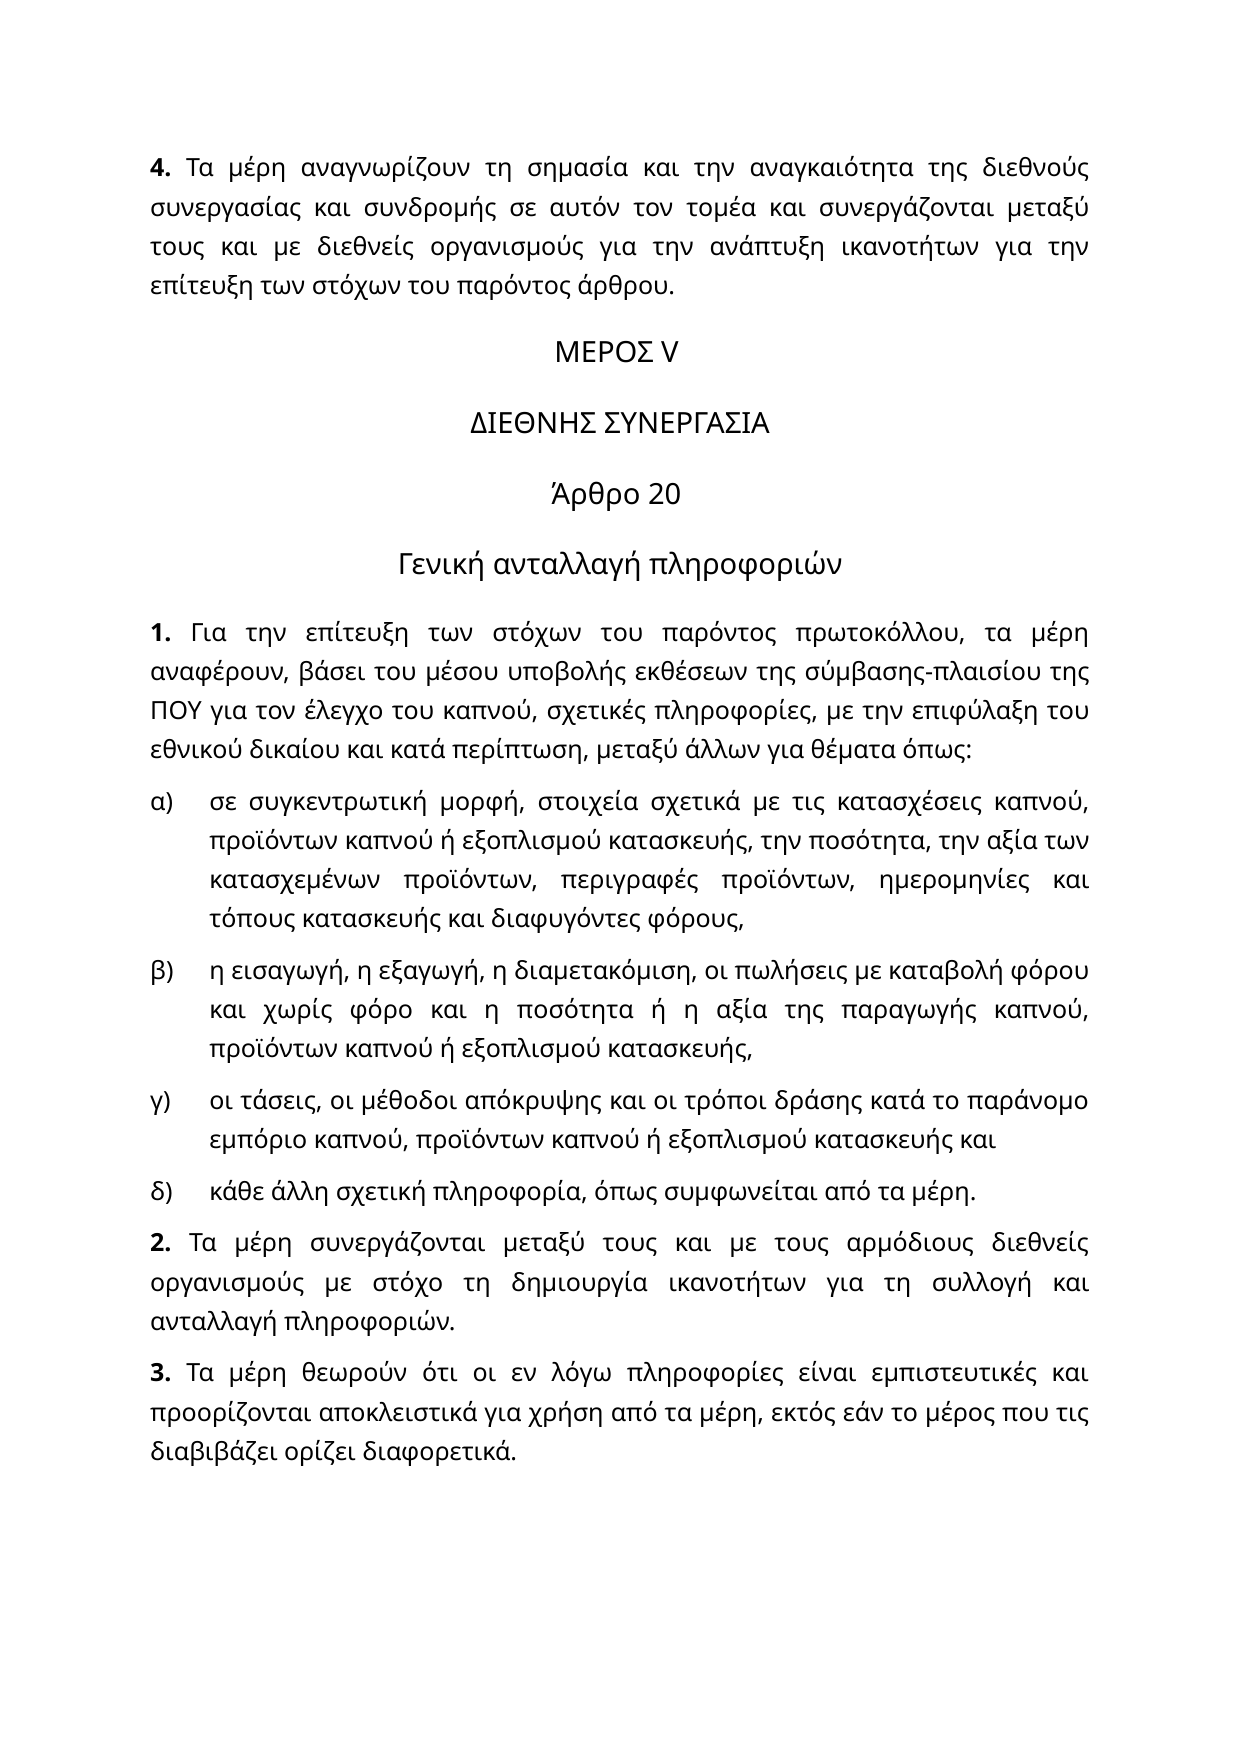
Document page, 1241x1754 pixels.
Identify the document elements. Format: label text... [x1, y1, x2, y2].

list α) σε συγκεντρωτική μορφή, στοιχεία σχετικά με τις κατασχέσεις καπνού, προϊόντων καπνού ή εξοπλισμού κατασκευής, την ποσότητα, την αξία των κατασχεμένων προϊόντων, περιγραφές προϊόντων, ημερομηνίες και τόπους κατασκευής και διαφυγόντες φόρους, [150, 783, 1090, 935]
subtitle ΔΙΕΘΝΗΣ ΣΥΝΕΡΓΑΣΙΑ [150, 402, 1090, 442]
subtitle ΜΕΡΟΣ V [150, 332, 1090, 371]
text 4. Τα μέρη αναγνωρίζουν τη σημασία και την αναγκαιότητα της διεθνούς συνεργασίας και συνδρομής σε αυτόν τον τομέα και συνεργάζονται μεταξύ τους και με διεθνείς οργανισμούς για την ανάπτυξη ικανοτήτων για την επίτευξη των στόχων του παρόντος άρθρου. [150, 150, 1090, 302]
list δ) κάθε άλλη σχετική πληροφορία, όπως συμφωνείται από τα μέρη. [150, 1173, 1090, 1207]
list γ) οι τάσεις, οι μέθοδοι απόκρυψης και οι τρόποι δράσης κατά το παράνομο εμπόριο καπνού, προϊόντων καπνού ή εξοπλισμού κατασκευής και [150, 1082, 1090, 1156]
text 2. Τα μέρη συνεργάζονται μεταξύ τους και με τους αρμόδιους διεθνείς οργανισμούς με στόχο τη δημιουργία ικανοτήτων για τη συλλογή και ανταλλαγή πληροφοριών. [150, 1225, 1090, 1337]
text 3. Τα μέρη θεωρούν ότι οι εν λόγω πληροφορίες είναι εμπιστευτικές και προορίζονται αποκλειστικά για χρήση από τα μέρη, εκτός εάν το μέρος που τις διαβιβάζει ορίζει διαφορετικά. [150, 1355, 1090, 1467]
text 1. Για την επίτευξη των στόχων του παρόντος πρωτοκόλλου, τα μέρη αναφέρουν, βάσει του μέσου υποβολής εκθέσεων της σύμβασης-πλαισίου της ΠΟΥ για τον έλεγχο του καπνού, σχετικές πληροφορίες, με την επιφύλαξη του εθνικού δικαίου και κατά περίπτωση, μεταξύ άλλων για θέματα όπως: [150, 614, 1090, 766]
list β) η εισαγωγή, η εξαγωγή, η διαμετακόμιση, οι πωλήσεις με καταβολή φόρου και χωρίς φόρο και η ποσότητα ή η αξία της παραγωγής καπνού, προϊόντων καπνού ή εξοπλισμού κατασκευής, [150, 952, 1090, 1065]
subtitle Άρθρο 20 [150, 473, 1090, 513]
subtitle Γενική ανταλλαγή πληροφοριών [150, 543, 1090, 583]
